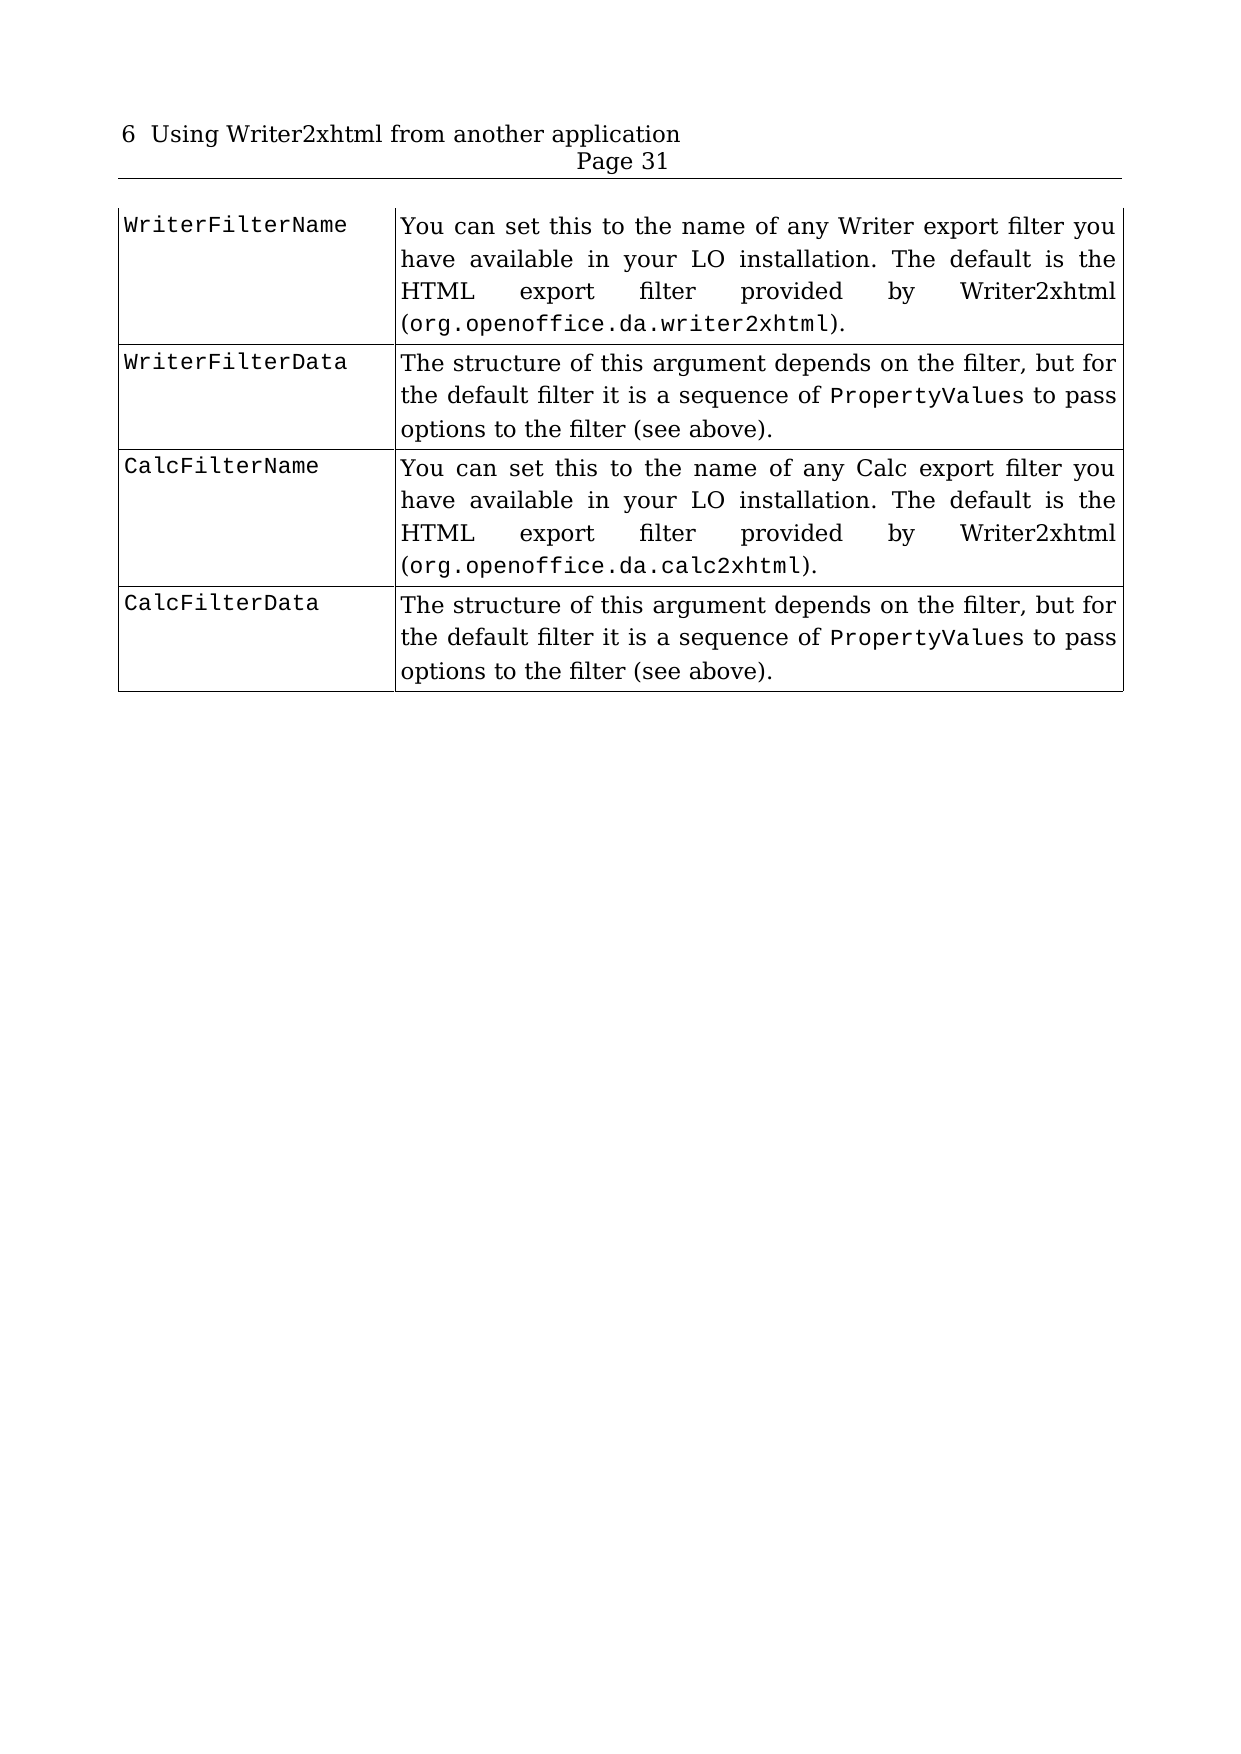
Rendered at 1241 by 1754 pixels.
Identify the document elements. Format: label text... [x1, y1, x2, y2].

table_cell WriterFilterName [119, 208, 394, 344]
table_cell The structure of this argument depends on the filter, but for the default filter it is a sequence of PropertyValues to pass options to the filter (see above). [396, 587, 1123, 691]
table_cell You can set this to the name of any Writer export filter you have available in your LO installation. The default is the HTML export filter provided by Writer2xhtml (org.openoffice.da.writer2xhtml). [396, 208, 1123, 344]
table_cell The structure of this argument depends on the filter, but for the default filter it is a sequence of PropertyValues to pass options to the filter (see above). [396, 345, 1123, 449]
table_cell CalcFilterData [119, 587, 394, 691]
table_cell WriterFilterData [119, 345, 394, 449]
table_cell CalcFilterName [119, 450, 394, 586]
table_cell You can set this to the name of any Calc export filter you have available in your LO installation. The default is the HTML export filter provided by Writer2xhtml (org.openoffice.da.calc2xhtml). [396, 450, 1123, 586]
